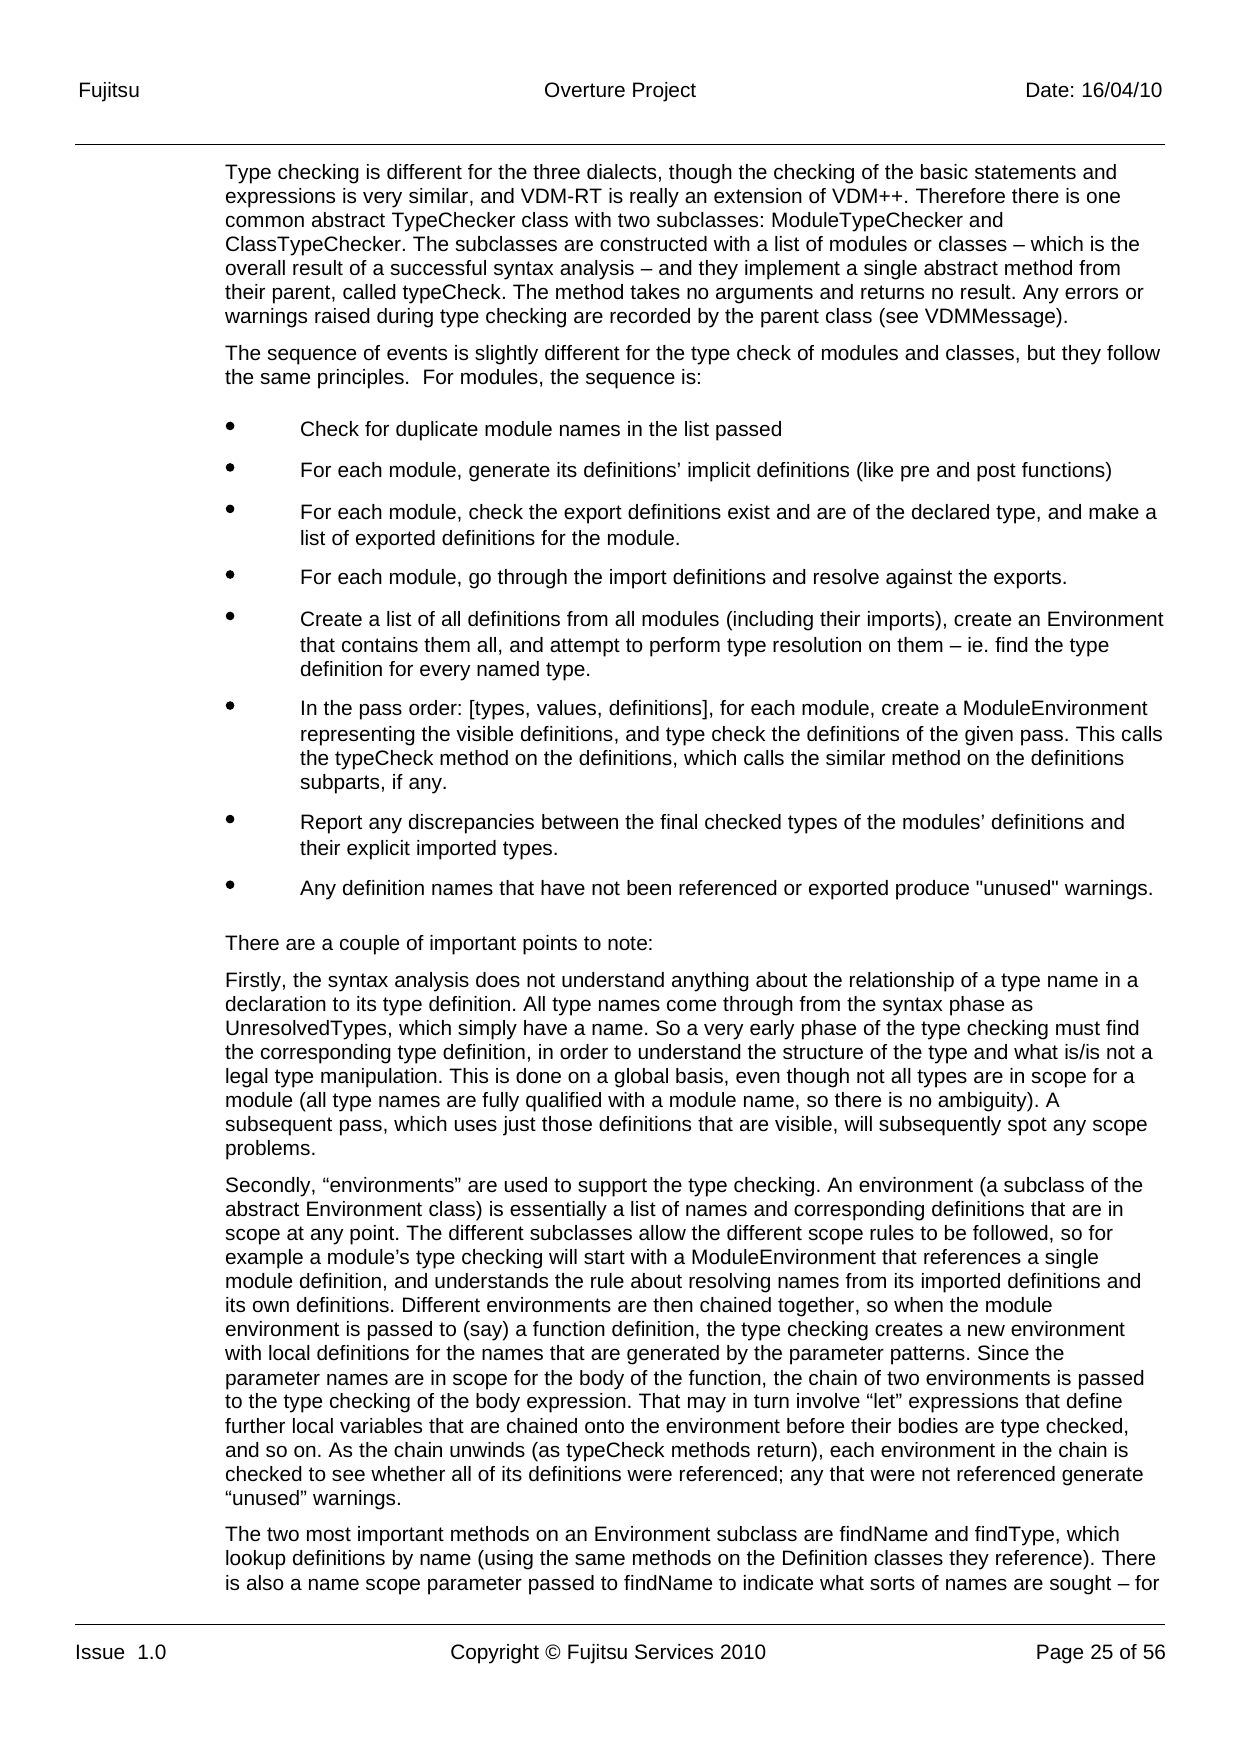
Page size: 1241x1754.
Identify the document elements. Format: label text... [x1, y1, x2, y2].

text Type checking is different for the three dialects, though the checking of the basic statements and expressions is very similar, and VDM-RT is really an extension of VDM++. Therefore there is one common abstract TypeChecker class with two subclasses: ModuleTypeChecker and ClassTypeChecker. The subclasses are constructed with a list of modules or classes – which is the overall result of a successful syntax analysis – and they implement a single abstract method from their parent, called typeCheck. The method takes no arguments and returns no result. Any errors or warnings raised during type checking are recorded by the parent class (see VDMMessage). [225, 160, 1165, 328]
text The two most important methods on an Environment subclass are findName and findType, which lookup definitions by name (using the same methods on the Definition classes they reference). There is also a name scope parameter passed to findName to indicate what sorts of names are sought – for [225, 1522, 1165, 1594]
list For each module, check the export definitions exist and are of the declared type, and make a list of exported definitions for the module. [225, 499, 1165, 550]
text Firstly, the syntax analysis does not understand anything about the relationship of a type name in a declaration to its type definition. All type names come through from the syntax phase as UnresolvedTypes, which simply have a name. So a very early phase of the type checking must find the corresponding type definition, in order to understand the structure of the type and what is/is not a legal type manipulation. This is done on a global basis, even though not all types are in scope for a module (all type names are fully qualified with a module name, so there is no ambiguity). A subsequent pass, which uses just those definitions that are visible, will subsequently spot any scope problems. [225, 968, 1165, 1160]
list For each module, generate its definitions’ implicit definitions (like pre and post functions) [225, 458, 1165, 484]
list In the pass order: [types, values, definitions], for each module, create a ModuleEnvironment representing the visible definitions, and type check the definitions of the given pass. This calls the typeCheck method on the definitions, which calls the similar method on the definitions subparts, if any. [225, 696, 1165, 794]
text Secondly, “environments” are used to support the type checking. An environment (a subclass of the abstract Environment class) is essentially a list of names and corresponding definitions that are in scope at any point. The different subclasses allow the different scope rules to be followed, so for example a module’s type checking will start with a ModuleEnvironment that references a single module definition, and understands the rule about resolving names from its imported definitions and its own definitions. Different environments are then chained together, so when the module environment is passed to (say) a function definition, the type checking creates a new environment with local definitions for the names that are generated by the parameter patterns. Since the parameter names are in scope for the body of the function, the chain of two environments is passed to the type checking of the body expression. That may in turn involve “let” expressions that define further local variables that are chained onto the environment before their bodies are type checked, and so on. As the chain unwinds (as typeCheck methods return), each environment in the chain is checked to see whether all of its definitions were referenced; any that were not referenced generate “unused” warnings. [225, 1173, 1165, 1510]
list For each module, go through the import definitions and resolve against the exports. [225, 565, 1165, 591]
list Check for duplicate module names in the list passed [225, 416, 1165, 443]
text The sequence of events is slightly different for the type check of modules and classes, but they follow the same principles. For modules, the sequence is: [225, 341, 1165, 389]
text There are a couple of important points to note: [225, 931, 1165, 955]
list Create a list of all definitions from all modules (including their imports), create an Environment that contains them all, and attempt to perform type resolution on them – ie. find the type definition for every named type. [225, 606, 1165, 681]
list Report any discrepancies between the final checked types of the modules’ definitions and their explicit imported types. [225, 809, 1165, 860]
list Any definition names that have not been referenced or exported produce "unused" warnings. [225, 875, 1165, 901]
